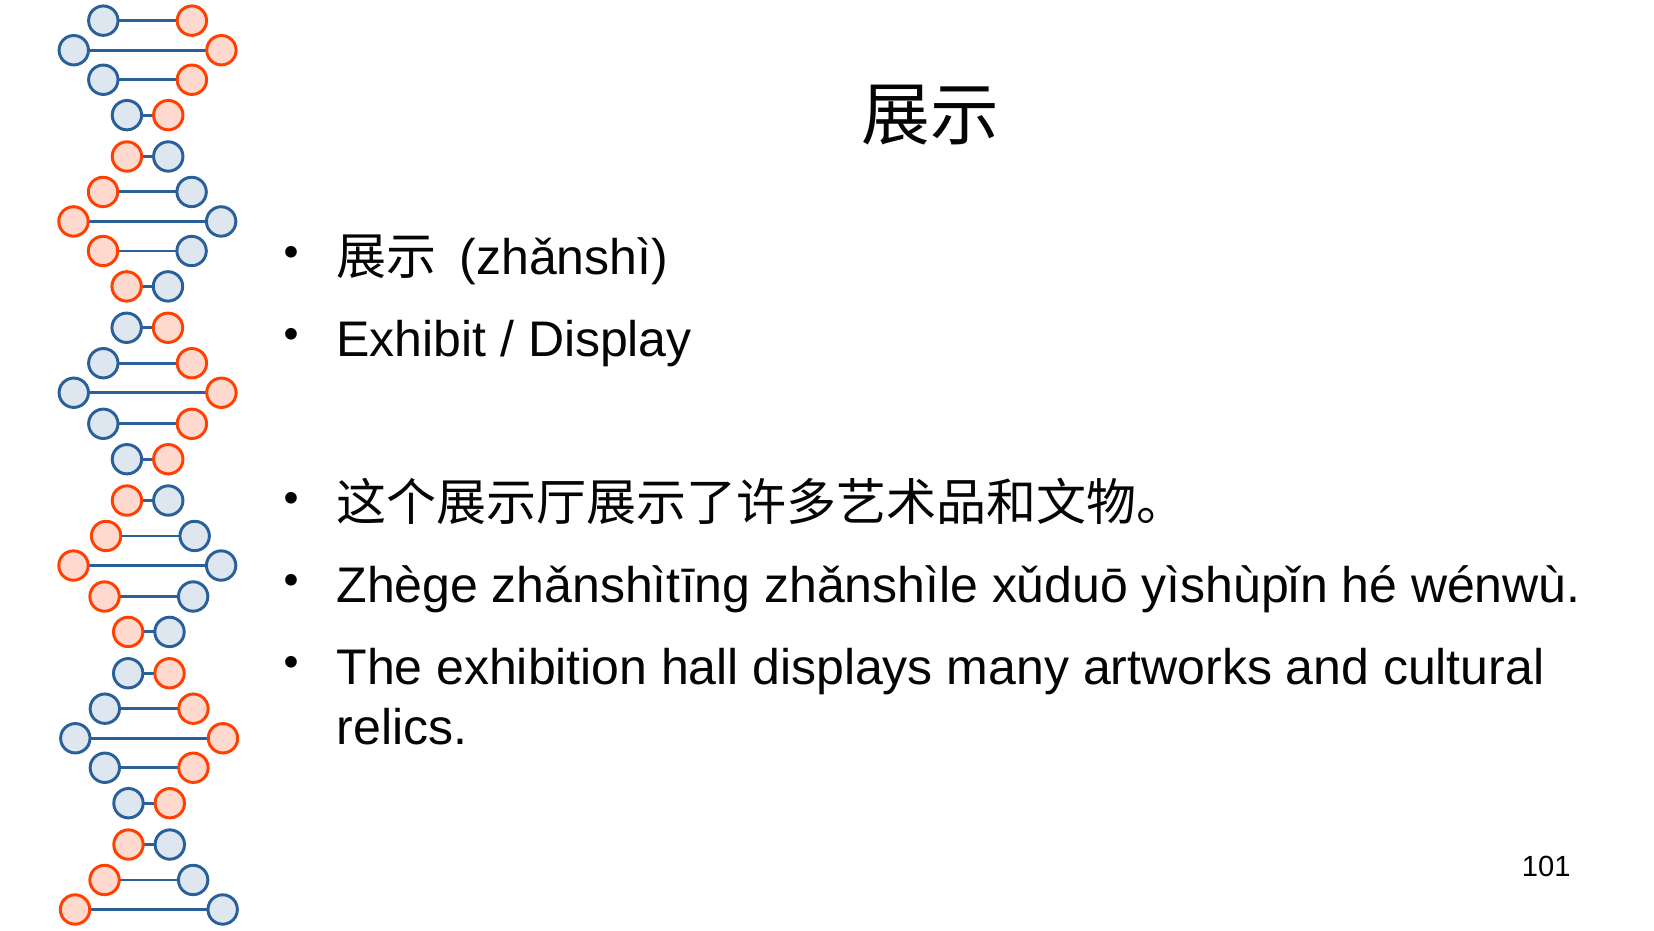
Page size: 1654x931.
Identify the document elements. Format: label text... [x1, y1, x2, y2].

list 展示 (zhǎnshì) Exhibit / Display 这个展示厅展示了许多艺术品和文物。 Zhège zhǎnshìtīng zhǎnshìle xǔduō yìshùpǐn hé wénwù. The exhibition hall displays many artworks and cultural relics. [265, 224, 1595, 764]
title 展示 [265, 35, 1595, 189]
